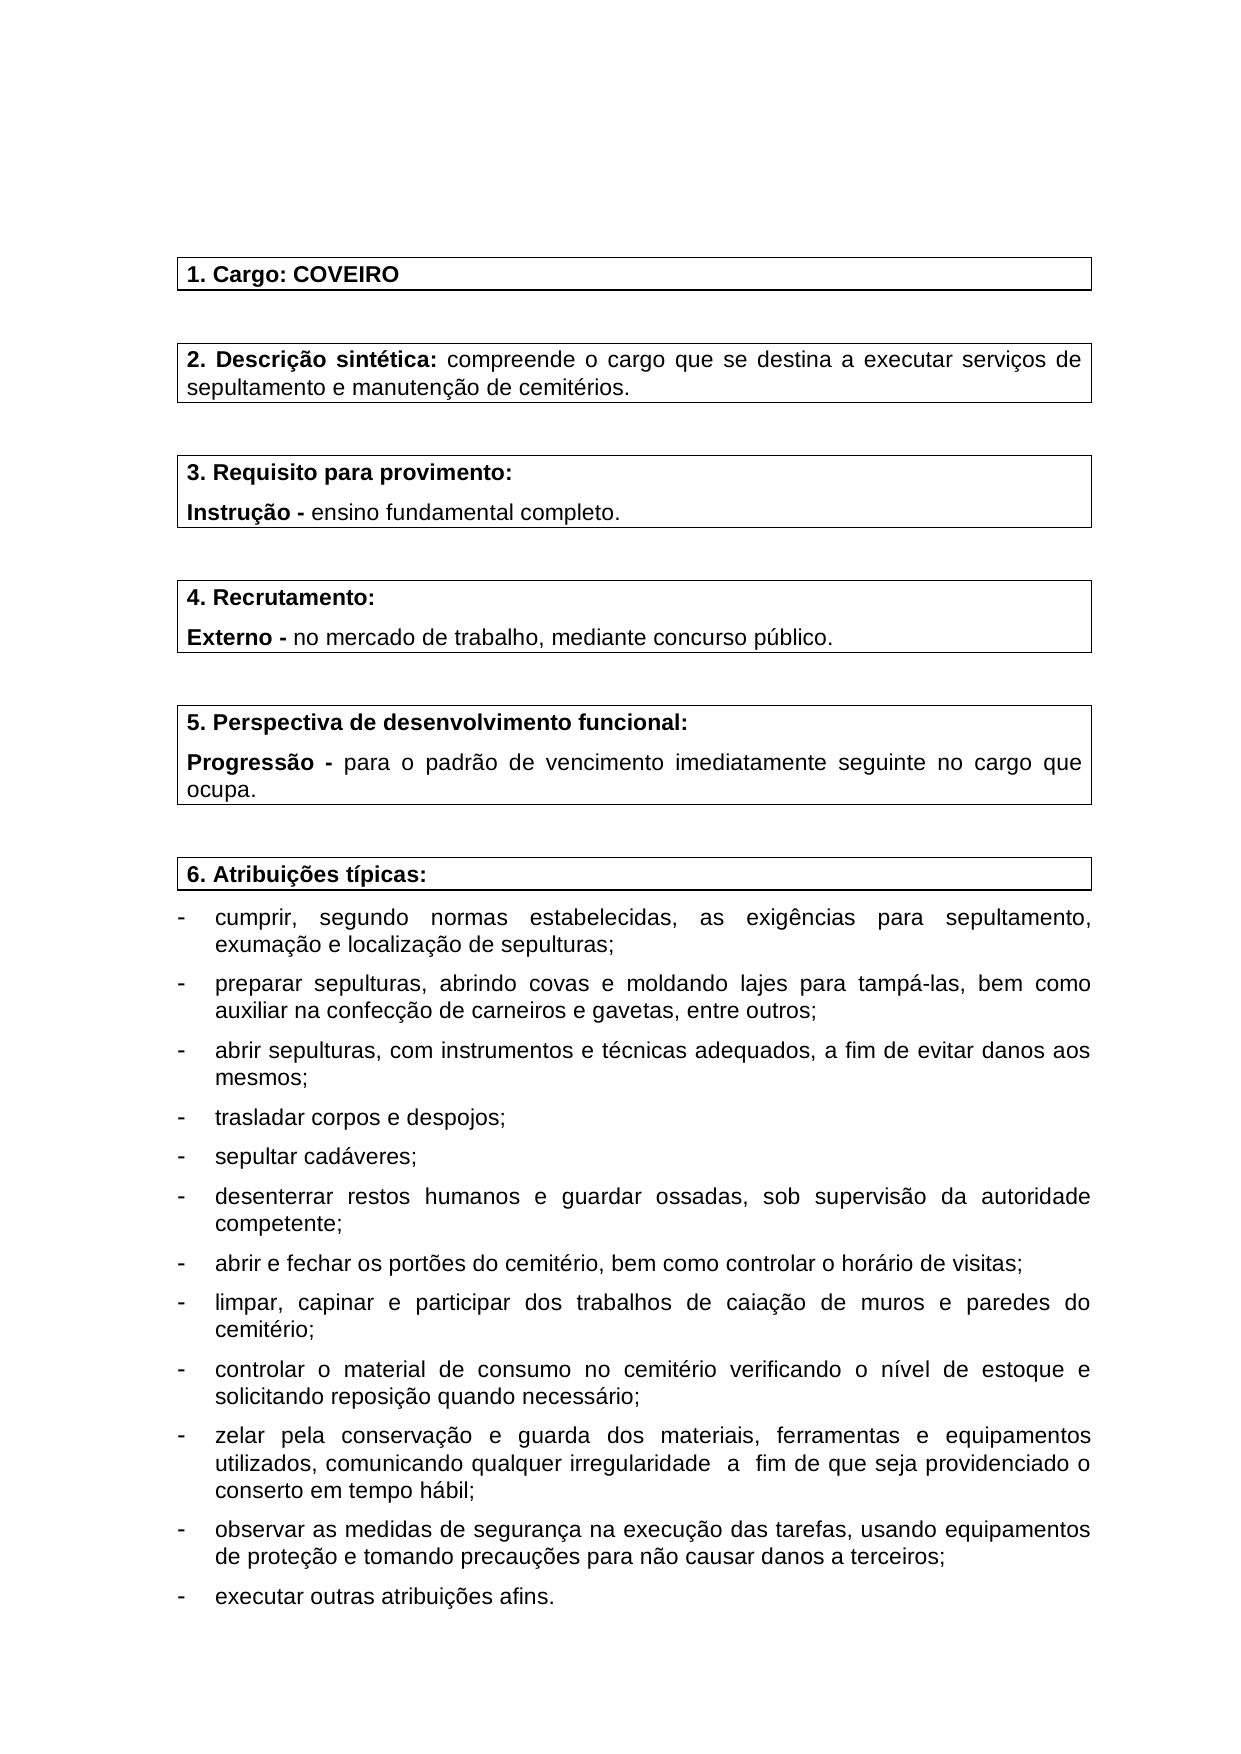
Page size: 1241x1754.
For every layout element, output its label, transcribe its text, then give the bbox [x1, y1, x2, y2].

text Progressão - para o padrão de vencimento imediatamente seguinte no cargo que ocupa. [178, 745, 1091, 804]
text Instrução - ensino fundamental completo. [178, 495, 1091, 527]
list desenterrar restos humanos e guardar ossadas, sob supervisão da autoridade competente; [177, 1182, 1092, 1236]
text 6. Atribuições típicas: [178, 858, 1091, 889]
text 3. Requisito para provimento: [178, 456, 1091, 485]
list cumprir, segundo normas estabelecidas, as exigências para sepultamento, exumação e localização de sepulturas; [177, 903, 1092, 957]
list abrir e fechar os portões do cemitério, bem como controlar o horário de visitas; [177, 1249, 1092, 1276]
text Externo - no mercado de trabalho, mediante concurso público. [178, 620, 1091, 652]
list zelar pela conservação e guarda dos materiais, ferramentas e equipamentos utilizados, comunicando qualquer irregularidade a fim de que seja providenciado o conserto em tempo hábil; [177, 1422, 1092, 1503]
list trasladar corpos e despojos; [177, 1103, 1092, 1130]
text 2. Descrição sintética: compreende o cargo que se destina a executar serviços de sepultamento e manutenção de cemitérios. [178, 344, 1091, 402]
list preparar sepulturas, abrindo covas e moldando lajes para tampá-las, bem como auxiliar na confecção de carneiros e gavetas, entre outros; [177, 970, 1092, 1024]
text 4. Recrutamento: [178, 581, 1091, 610]
text 1. Cargo: COVEIRO [178, 258, 1091, 289]
list sepultar cadáveres; [177, 1143, 1092, 1170]
list controlar o material de consumo no cemitério verificando o nível de estoque e solicitando reposição quando necessário; [177, 1355, 1092, 1409]
list abrir sepulturas, com instrumentos e técnicas adequados, a fim de evitar danos aos mesmos; [177, 1036, 1092, 1091]
list limpar, capinar e participar dos trabalhos de caiação de muros e paredes do cemitério; [177, 1288, 1092, 1343]
text 5. Perspectiva de desenvolvimento funcional: [178, 706, 1091, 735]
list observar as medidas de segurança na execução das tarefas, usando equipamentos de proteção e tomando precauções para não causar danos a terceiros; [177, 1516, 1092, 1570]
list executar outras atribuições afins. [177, 1582, 1092, 1609]
